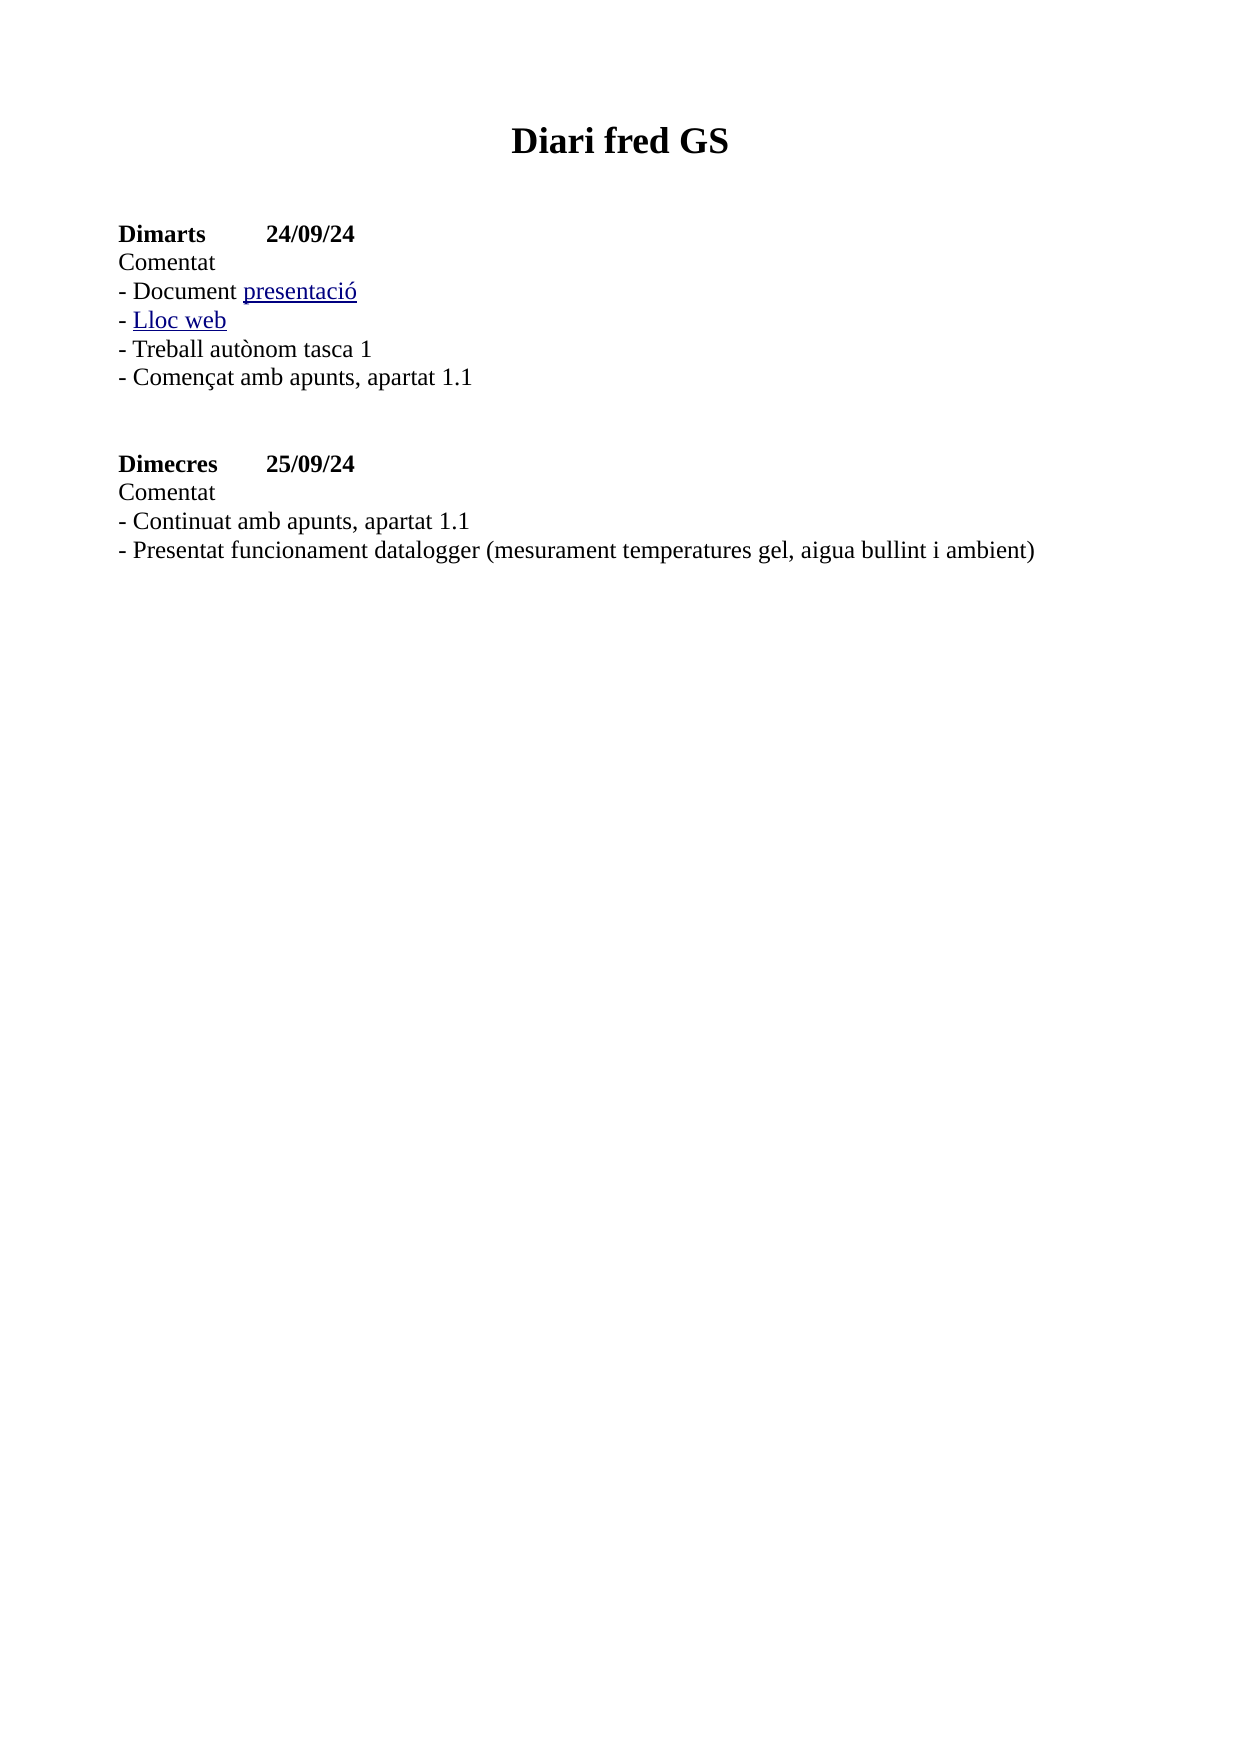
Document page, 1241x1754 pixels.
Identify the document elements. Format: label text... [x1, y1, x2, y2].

text Dimarts 24/09/24 [118, 219, 1122, 247]
text - Presentat funcionament datalogger (mesurament temperatures gel, aigua bullint i ambient) [118, 535, 1122, 564]
text Comentat [118, 477, 1122, 506]
text - Continuat amb apunts, apartat 1.1 [118, 506, 1122, 535]
text - Document presentació [118, 276, 1122, 305]
text Comentat [118, 247, 1122, 276]
text Diari fred GS [118, 118, 1122, 161]
text - Començat amb apunts, apartat 1.1 [118, 362, 1122, 391]
text Dimecres 25/09/24 [118, 449, 1122, 477]
text - Treball autònom tasca 1 [118, 334, 1122, 362]
text - Lloc web [118, 305, 1122, 334]
